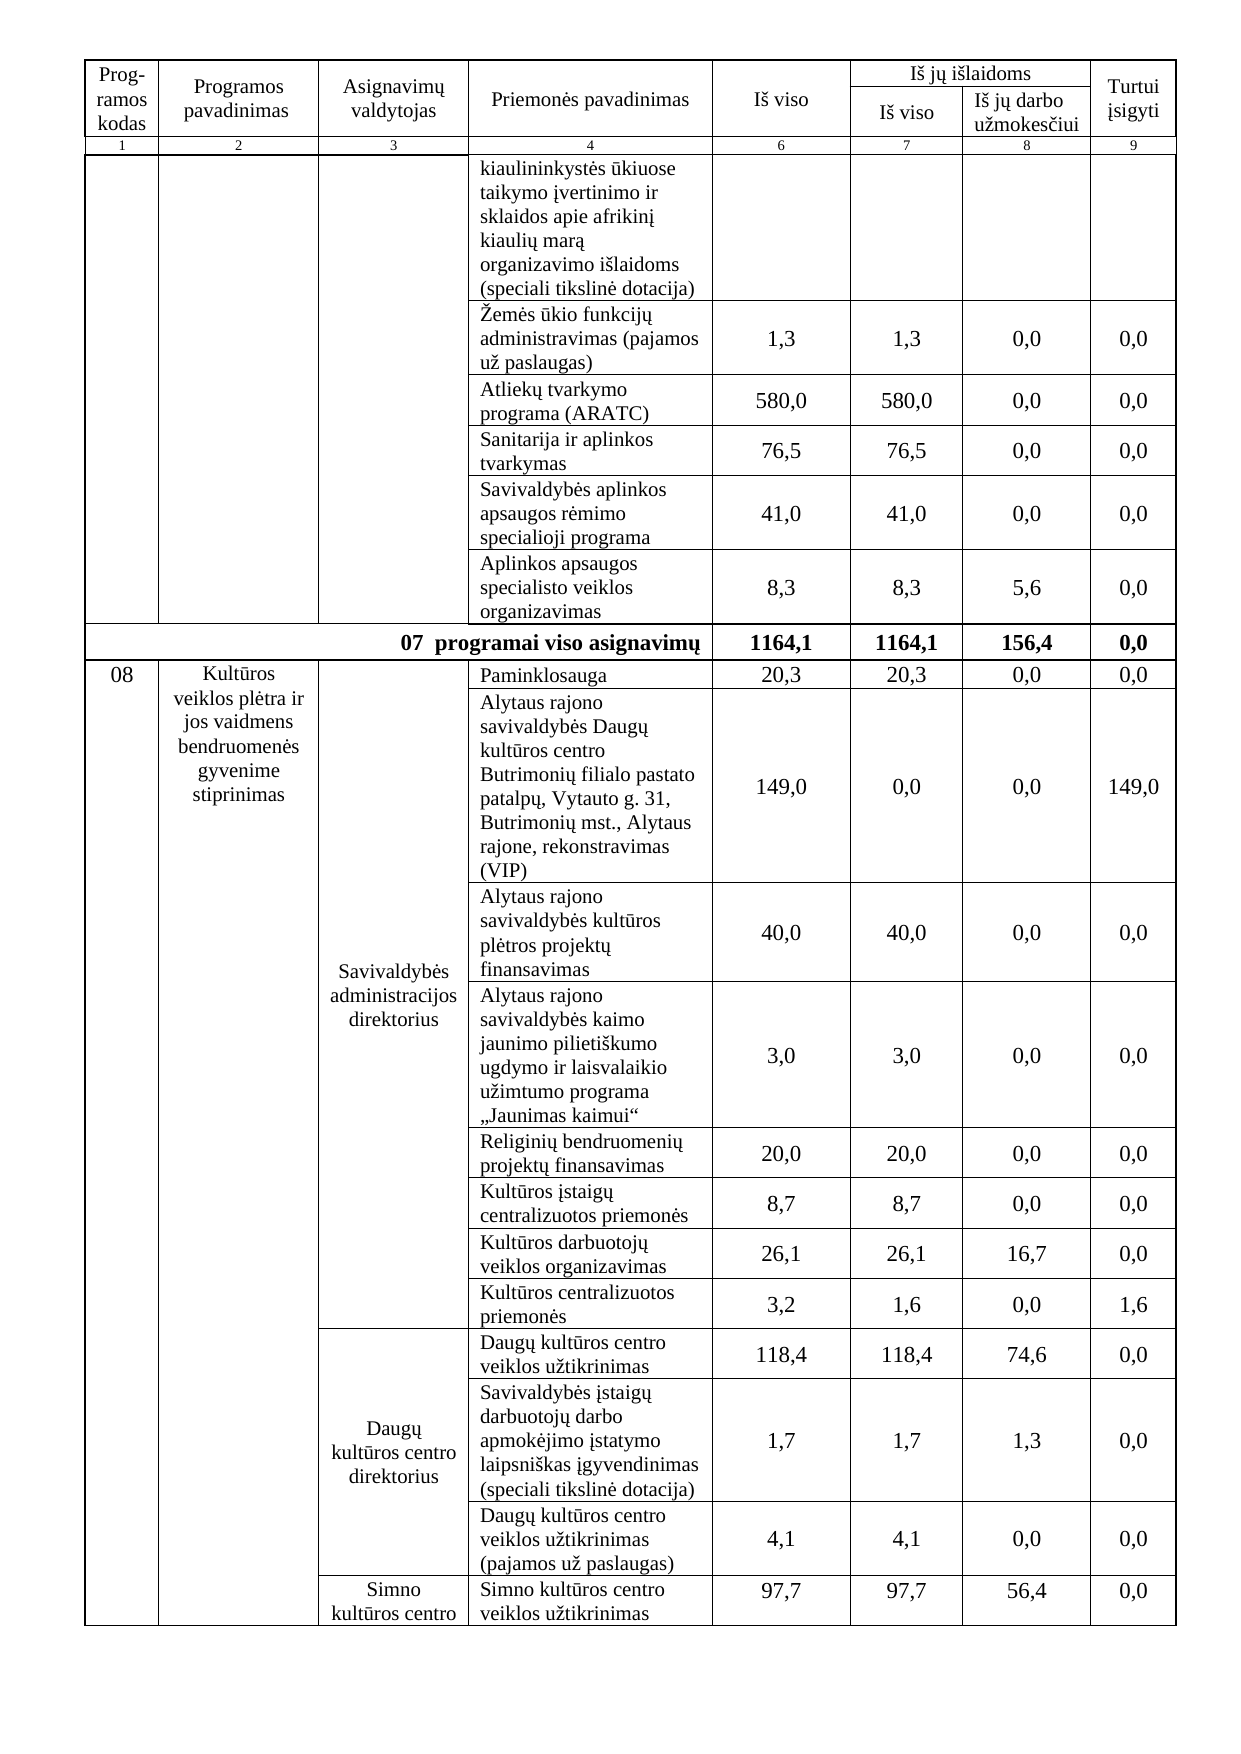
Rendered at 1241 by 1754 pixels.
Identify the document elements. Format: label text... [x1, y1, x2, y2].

table_cell 0,0 [1091, 625, 1175, 659]
table_cell 1,6 [851, 1279, 962, 1328]
table_cell 0,0 [1091, 1229, 1175, 1278]
table_cell 1,3 [851, 301, 962, 374]
table_cell 0,0 [963, 301, 1090, 374]
table_cell Daugų kultūros centro direktorius [319, 1329, 468, 1575]
table_cell Iš jų darbo užmokesčiui [963, 87, 1090, 136]
table_cell 8,3 [713, 550, 850, 623]
table_cell 1 [86, 137, 158, 154]
table_cell 0,0 [963, 982, 1090, 1127]
table_cell Sanitarija ir aplinkos tvarkymas [469, 426, 712, 475]
table_cell 3,0 [713, 982, 850, 1127]
table_cell Daugų kultūros centro veiklos užtikrinimas (pajamos už paslaugas) [469, 1502, 712, 1575]
table_cell Daugų kultūros centro veiklos užtikrinimas [469, 1329, 712, 1378]
table_cell Kultūros įstaigų centralizuotos priemonės [469, 1178, 712, 1227]
table_cell 118,4 [713, 1329, 850, 1378]
table_cell 8,3 [851, 550, 962, 623]
table_cell 580,0 [851, 375, 962, 424]
table_cell 3,2 [713, 1279, 850, 1328]
table_cell 149,0 [1091, 689, 1175, 882]
table_cell Simno kultūros centro veiklos užtikrinimas [469, 1576, 712, 1625]
table_cell 74,6 [963, 1329, 1090, 1378]
table_header Iš viso [713, 61, 850, 136]
table_cell 0,0 [1091, 1576, 1175, 1625]
table_cell 4,1 [851, 1502, 962, 1575]
table_cell 9 [1091, 137, 1176, 154]
table_cell 6 [713, 137, 850, 154]
table_cell [159, 156, 318, 623]
table_cell 0,0 [963, 1502, 1090, 1575]
table_cell 76,5 [713, 426, 850, 475]
table_cell 0,0 [963, 1128, 1090, 1177]
table_header Programos pavadinimas [159, 61, 318, 136]
table_cell 0,0 [963, 883, 1090, 981]
table_cell 76,5 [851, 426, 962, 475]
table_cell Aplinkos apsaugos specialisto veiklos organizavimas [469, 550, 712, 623]
table_cell 4 [469, 137, 712, 154]
table_cell 0,0 [1091, 1178, 1175, 1227]
table_cell [963, 155, 1090, 300]
table_cell 0,0 [963, 476, 1090, 549]
table_cell 3,0 [851, 982, 962, 1127]
table_cell 0,0 [963, 1279, 1090, 1328]
table_cell 1,3 [963, 1379, 1090, 1501]
table_cell [851, 155, 962, 300]
table_header Turtui įsigyti [1091, 61, 1175, 136]
table_cell 0,0 [1091, 550, 1175, 623]
table_cell Kultūros darbuotojų veiklos organizavimas [469, 1229, 712, 1278]
table_cell Savivaldybės administracijos direktorius [319, 661, 468, 1328]
table_cell 0,0 [963, 689, 1090, 882]
table_cell Paminklosauga [469, 661, 712, 688]
table_cell 20,0 [851, 1128, 962, 1177]
table_cell 8,7 [851, 1178, 962, 1227]
table_cell 1,3 [713, 301, 850, 374]
table_cell Savivaldybės aplinkos apsaugos rėmimo specialioji programa [469, 476, 712, 549]
table_cell Simno kultūros centro [319, 1576, 468, 1625]
table_cell 41,0 [851, 476, 962, 549]
table_cell [713, 155, 850, 300]
table_cell 0,0 [1091, 982, 1175, 1127]
table_cell 97,7 [851, 1576, 962, 1625]
table_cell Savivaldybės įstaigų darbuotojų darbo apmokėjimo įstatymo laipsniškas įgyvendinimas (speciali tikslinė dotacija) [469, 1379, 712, 1501]
table_cell 1,7 [851, 1379, 962, 1501]
table_header Priemonės pavadinimas [469, 61, 712, 136]
table_cell 26,1 [713, 1229, 850, 1278]
table_cell 0,0 [1091, 1502, 1175, 1575]
table_cell 20,0 [713, 1128, 850, 1177]
table_header Asignavimų valdytojas [319, 61, 468, 136]
table_cell 0,0 [1091, 426, 1175, 475]
table_cell 1164,1 [851, 625, 962, 659]
table_cell 0,0 [1091, 883, 1175, 981]
table_cell 40,0 [851, 883, 962, 981]
table_header Prog-ramos kodas [86, 61, 158, 136]
table_cell 0,0 [1091, 1379, 1175, 1501]
table_cell 0,0 [1091, 661, 1175, 688]
table_cell 0,0 [1091, 476, 1175, 549]
table_cell 26,1 [851, 1229, 962, 1278]
table_cell 7 [851, 137, 962, 154]
table_cell 8,7 [713, 1178, 850, 1227]
table_cell Alytaus rajono savivaldybės Daugų kultūros centro Butrimonių filialo pastato patalpų, Vytauto g. 31, Butrimonių mst., Alytaus rajone, rekonstravimas (VIP) [469, 689, 712, 882]
table_cell 56,4 [963, 1576, 1090, 1625]
table_cell 0,0 [963, 426, 1090, 475]
table_cell 41,0 [713, 476, 850, 549]
table_cell [319, 156, 468, 623]
table_cell 1,7 [713, 1379, 850, 1501]
table_cell 1,6 [1091, 1279, 1175, 1328]
table_cell 0,0 [851, 689, 962, 882]
table_cell Alytaus rajono savivaldybės kaimo jaunimo pilietiškumo ugdymo ir laisvalaikio užimtumo programa „Jaunimas kaimui“ [469, 982, 712, 1127]
table_cell Religinių bendruomenių projektų finansavimas [469, 1128, 712, 1177]
table_cell 5,6 [963, 550, 1090, 623]
table_cell Alytaus rajono savivaldybės kultūros plėtros projektų finansavimas [469, 883, 712, 981]
table_cell 0,0 [1091, 1128, 1175, 1177]
table_cell 0,0 [963, 375, 1090, 424]
table_cell Atliekų tvarkymo programa (ARATC) [469, 375, 712, 424]
table_cell 149,0 [713, 689, 850, 882]
table_cell 8 [963, 137, 1090, 154]
table_cell [86, 156, 158, 623]
table_cell 0,0 [963, 661, 1090, 688]
table_cell 156,4 [963, 625, 1090, 659]
table_cell 1164,1 [713, 625, 850, 659]
table_cell kiaulininkystės ūkiuose taikymo įvertinimo ir sklaidos apie afrikinį kiaulių marą organizavimo išlaidoms (speciali tikslinė dotacija) [469, 155, 712, 300]
table_cell 0,0 [1091, 1329, 1175, 1378]
table_cell 40,0 [713, 883, 850, 981]
table_cell 20,3 [851, 661, 962, 688]
table_cell 0,0 [1091, 301, 1175, 374]
table_cell 0,0 [1091, 375, 1175, 424]
table_cell Kultūros centralizuotos priemonės [469, 1279, 712, 1328]
table_cell 3 [319, 137, 468, 154]
table_cell Žemės ūkio funkcijų administravimas (pajamos už paslaugas) [469, 301, 712, 374]
table_cell Kultūros veiklos plėtra ir jos vaidmens bendruomenės gyvenime stiprinimas [159, 661, 318, 1625]
table_cell 08 [86, 661, 158, 1625]
table_cell [1091, 155, 1175, 300]
table_cell 0,0 [963, 1178, 1090, 1227]
table_cell 4,1 [713, 1502, 850, 1575]
table_cell 20,3 [713, 661, 850, 688]
table_cell 97,7 [713, 1576, 850, 1625]
table_cell 118,4 [851, 1329, 962, 1378]
table_cell 07 programai viso asignavimų [86, 624, 712, 659]
table_cell 580,0 [713, 375, 850, 424]
table_cell Iš viso [851, 87, 962, 136]
table_cell 2 [159, 137, 318, 154]
table_cell 16,7 [963, 1229, 1090, 1278]
table_header Iš jų išlaidoms [851, 61, 1090, 86]
